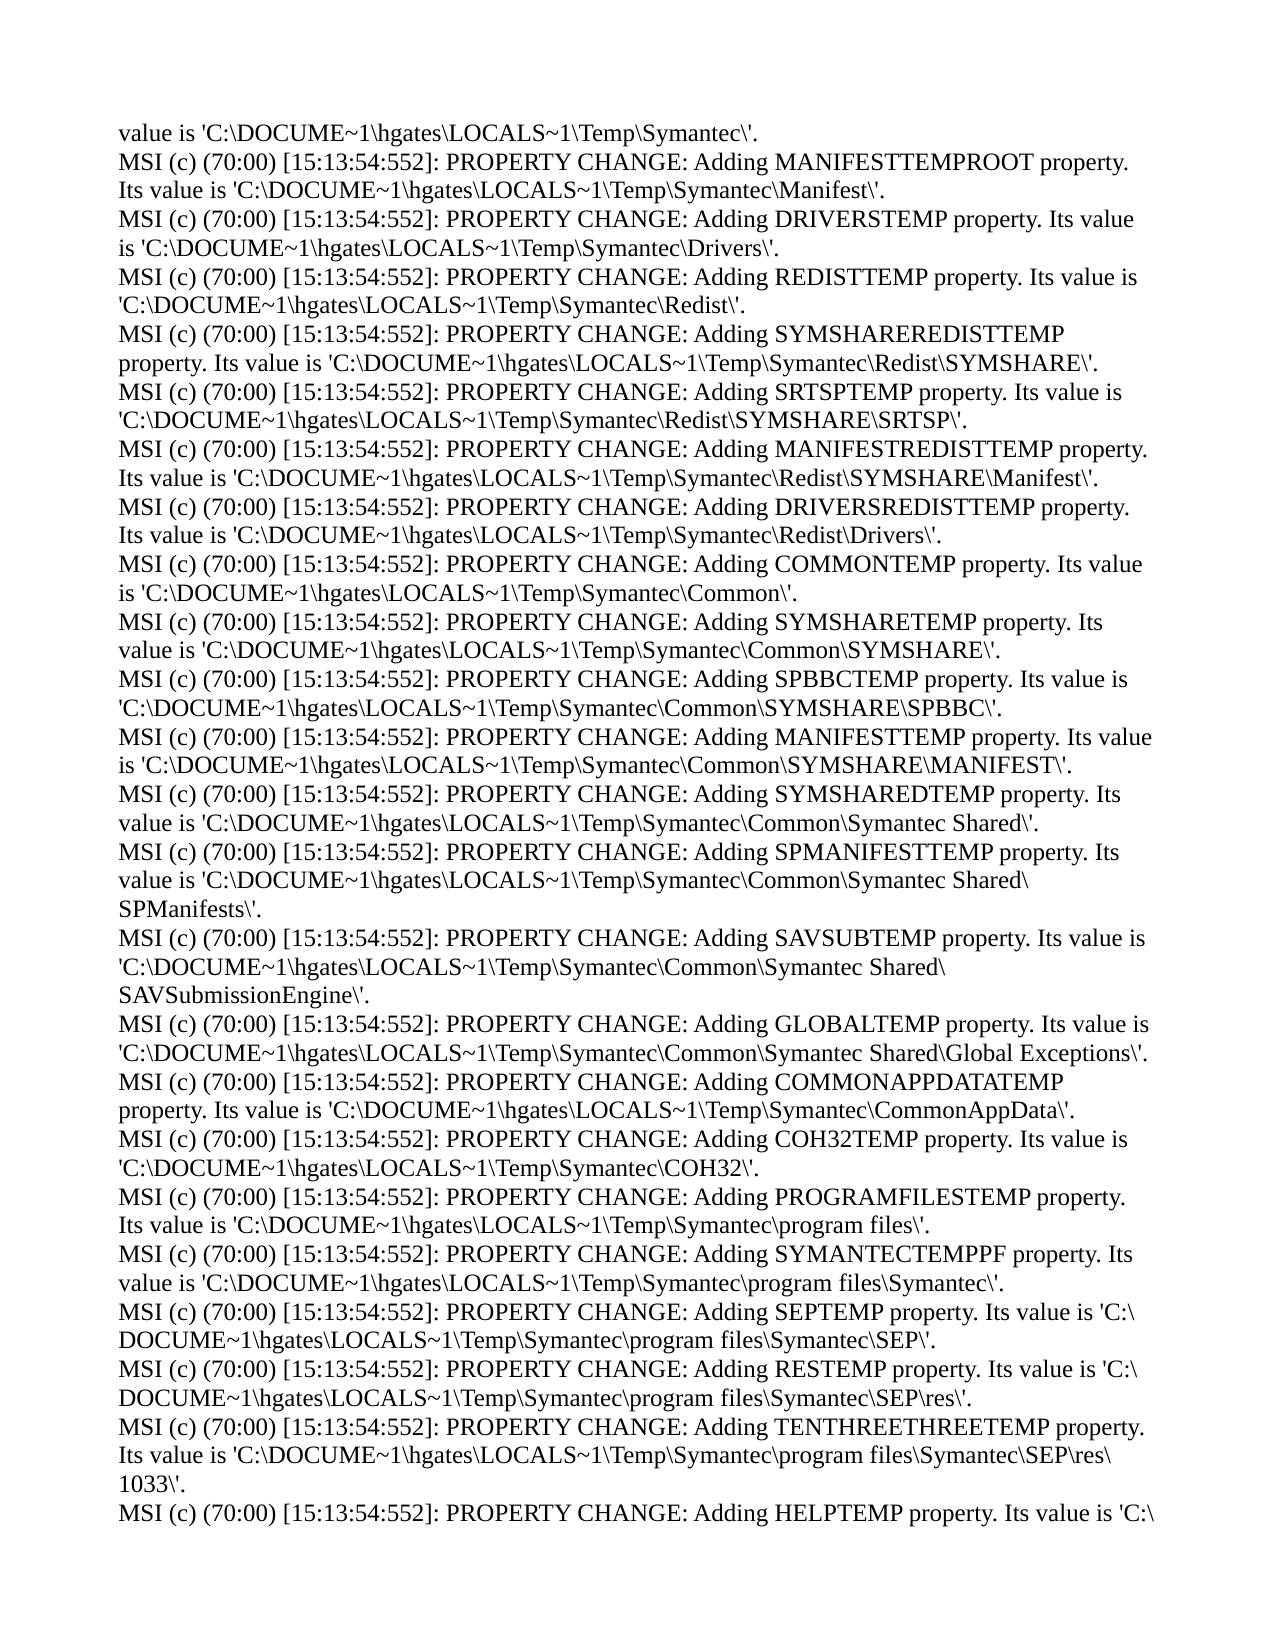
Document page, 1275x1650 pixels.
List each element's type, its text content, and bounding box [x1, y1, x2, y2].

text MSI (c) (70:00) [15:13:54:552]: PROPERTY CHANGE: Adding DRIVERSREDISTTEMP property. Its value is 'C:\DOCUME~1\hgates\LOCALS~1\Temp\Symantec\Redist\Drivers\'. [118, 492, 1157, 549]
text MSI (c) (70:00) [15:13:54:552]: PROPERTY CHANGE: Adding PROGRAMFILESTEMP property. Its value is 'C:\DOCUME~1\hgates\LOCALS~1\Temp\Symantec\program files\'. [118, 1182, 1157, 1239]
text MSI (c) (70:00) [15:13:54:552]: PROPERTY CHANGE: Adding SYMSHAREDTEMP property. Its value is 'C:\DOCUME~1\hgates\LOCALS~1\Temp\Symantec\Common\Symantec Shared\'. [118, 779, 1157, 837]
text MSI (c) (70:00) [15:13:54:552]: PROPERTY CHANGE: Adding RESTEMP property. Its value is 'C:\DOCUME~1\hgates\LOCALS~1\Temp\Symantec\program files\Symantec\SEP\res\'. [118, 1354, 1157, 1412]
text MSI (c) (70:00) [15:13:54:552]: PROPERTY CHANGE: Adding SPMANIFESTTEMP property. Its value is 'C:\DOCUME~1\hgates\LOCALS~1\Temp\Symantec\Common\Symantec Shared\SPManifests\'. [118, 837, 1157, 923]
text MSI (c) (70:00) [15:13:54:552]: PROPERTY CHANGE: Adding HELPTEMP property. Its value is 'C:\ [118, 1498, 1157, 1527]
text MSI (c) (70:00) [15:13:54:552]: PROPERTY CHANGE: Adding MANIFESTTEMP property. Its value is 'C:\DOCUME~1\hgates\LOCALS~1\Temp\Symantec\Common\SYMSHARE\MANIFEST\'. [118, 722, 1157, 779]
text MSI (c) (70:00) [15:13:54:552]: PROPERTY CHANGE: Adding REDISTTEMP property. Its value is 'C:\DOCUME~1\hgates\LOCALS~1\Temp\Symantec\Redist\'. [118, 262, 1157, 319]
text MSI (c) (70:00) [15:13:54:552]: PROPERTY CHANGE: Adding SAVSUBTEMP property. Its value is 'C:\DOCUME~1\hgates\LOCALS~1\Temp\Symantec\Common\Symantec Shared\SAVSubmissionEngine\'. [118, 923, 1157, 1009]
text MSI (c) (70:00) [15:13:54:552]: PROPERTY CHANGE: Adding TENTHREETHREETEMP property. Its value is 'C:\DOCUME~1\hgates\LOCALS~1\Temp\Symantec\program files\Symantec\SEP\res\1033\'. [118, 1412, 1157, 1498]
text value is 'C:\DOCUME~1\hgates\LOCALS~1\Temp\Symantec\'. [118, 118, 1157, 147]
text MSI (c) (70:00) [15:13:54:552]: PROPERTY CHANGE: Adding DRIVERSTEMP property. Its value is 'C:\DOCUME~1\hgates\LOCALS~1\Temp\Symantec\Drivers\'. [118, 204, 1157, 262]
text MSI (c) (70:00) [15:13:54:552]: PROPERTY CHANGE: Adding SYMSHAREREDISTTEMP property. Its value is 'C:\DOCUME~1\hgates\LOCALS~1\Temp\Symantec\Redist\SYMSHARE\'. [118, 319, 1157, 377]
text MSI (c) (70:00) [15:13:54:552]: PROPERTY CHANGE: Adding MANIFESTTEMPROOT property. Its value is 'C:\DOCUME~1\hgates\LOCALS~1\Temp\Symantec\Manifest\'. [118, 147, 1157, 204]
text MSI (c) (70:00) [15:13:54:552]: PROPERTY CHANGE: Adding MANIFESTREDISTTEMP property. Its value is 'C:\DOCUME~1\hgates\LOCALS~1\Temp\Symantec\Redist\SYMSHARE\Manifest\'. [118, 434, 1157, 492]
text MSI (c) (70:00) [15:13:54:552]: PROPERTY CHANGE: Adding SYMANTECTEMPPF property. Its value is 'C:\DOCUME~1\hgates\LOCALS~1\Temp\Symantec\program files\Symantec\'. [118, 1239, 1157, 1297]
text MSI (c) (70:00) [15:13:54:552]: PROPERTY CHANGE: Adding SYMSHARETEMP property. Its value is 'C:\DOCUME~1\hgates\LOCALS~1\Temp\Symantec\Common\SYMSHARE\'. [118, 607, 1157, 664]
text MSI (c) (70:00) [15:13:54:552]: PROPERTY CHANGE: Adding GLOBALTEMP property. Its value is 'C:\DOCUME~1\hgates\LOCALS~1\Temp\Symantec\Common\Symantec Shared\Global Exceptions\'. [118, 1009, 1157, 1067]
text MSI (c) (70:00) [15:13:54:552]: PROPERTY CHANGE: Adding COH32TEMP property. Its value is 'C:\DOCUME~1\hgates\LOCALS~1\Temp\Symantec\COH32\'. [118, 1124, 1157, 1182]
text MSI (c) (70:00) [15:13:54:552]: PROPERTY CHANGE: Adding COMMONTEMP property. Its value is 'C:\DOCUME~1\hgates\LOCALS~1\Temp\Symantec\Common\'. [118, 549, 1157, 607]
text MSI (c) (70:00) [15:13:54:552]: PROPERTY CHANGE: Adding SPBBCTEMP property. Its value is 'C:\DOCUME~1\hgates\LOCALS~1\Temp\Symantec\Common\SYMSHARE\SPBBC\'. [118, 664, 1157, 722]
text MSI (c) (70:00) [15:13:54:552]: PROPERTY CHANGE: Adding SRTSPTEMP property. Its value is 'C:\DOCUME~1\hgates\LOCALS~1\Temp\Symantec\Redist\SYMSHARE\SRTSP\'. [118, 377, 1157, 434]
text MSI (c) (70:00) [15:13:54:552]: PROPERTY CHANGE: Adding COMMONAPPDATATEMP property. Its value is 'C:\DOCUME~1\hgates\LOCALS~1\Temp\Symantec\CommonAppData\'. [118, 1067, 1157, 1124]
text MSI (c) (70:00) [15:13:54:552]: PROPERTY CHANGE: Adding SEPTEMP property. Its value is 'C:\DOCUME~1\hgates\LOCALS~1\Temp\Symantec\program files\Symantec\SEP\'. [118, 1297, 1157, 1354]
